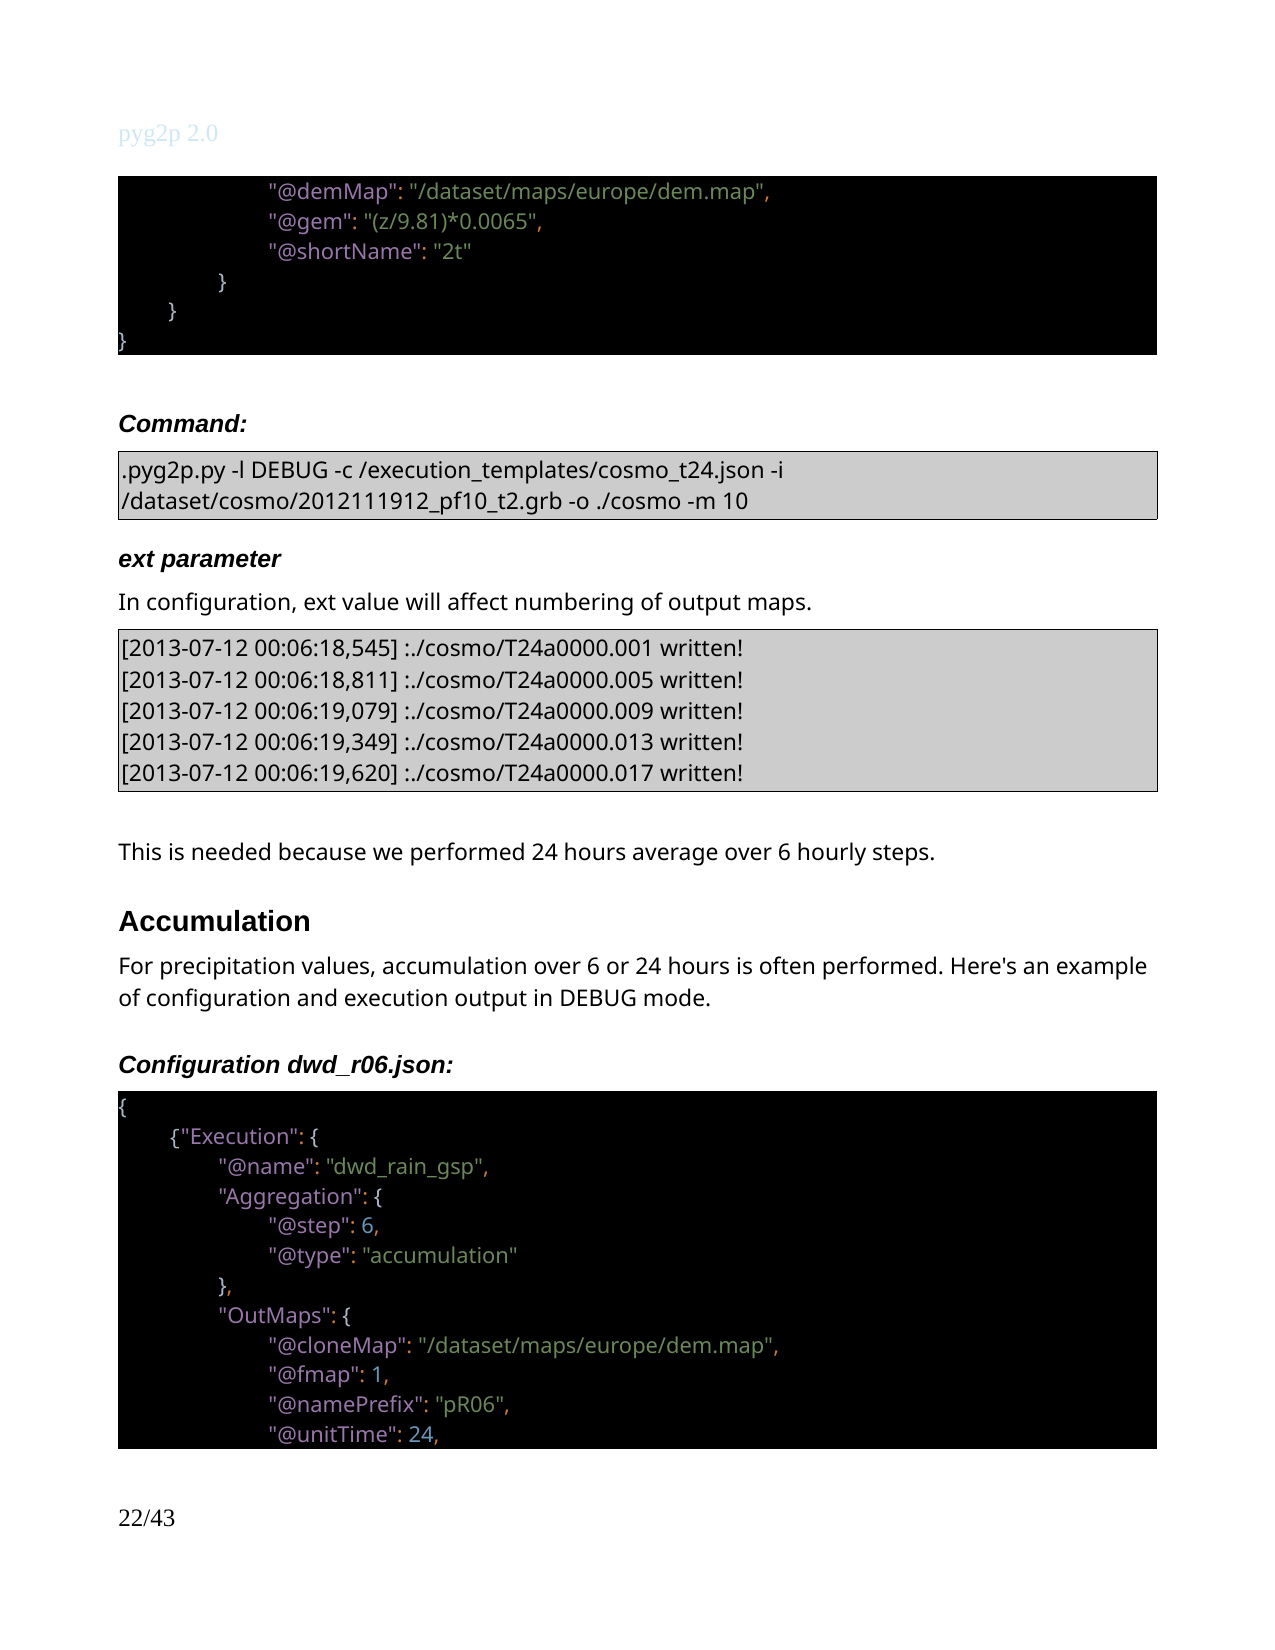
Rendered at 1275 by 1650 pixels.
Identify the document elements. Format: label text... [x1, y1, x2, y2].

text }, [118, 1270, 1157, 1300]
subtitle Accumulation [118, 904, 1157, 938]
text } [118, 325, 1157, 355]
text "@demMap": "/dataset/maps/europe/dem.map", [118, 176, 1157, 206]
text "@namePrefix": "pR06", [118, 1389, 1157, 1419]
text [2013-07-12 00:06:19,349] :./cosmo/T24a0000.013 written! [119, 723, 1157, 754]
subtitle Configuration dwd_r06.json: [118, 1050, 1157, 1079]
text "@shortName": "2t" [118, 236, 1157, 266]
text This is needed because we performed 24 hours average over 6 hourly steps. [118, 835, 1157, 867]
text "@name": "dwd_rain_gsp", [118, 1151, 1157, 1181]
text } [118, 296, 1157, 325]
text {"Execution": { [118, 1121, 1157, 1151]
text [2013-07-12 00:06:19,620] :./cosmo/T24a0000.017 written! [119, 754, 1157, 791]
text .pyg2p.py -l DEBUG -c /execution_templates/cosmo_t24.json -i /dataset/cosmo/2012111912_pf10_t2.grb -o ./cosmo -m 10 [119, 452, 1157, 519]
text "@unitTime": 24, [118, 1419, 1157, 1449]
text "@cloneMap": "/dataset/maps/europe/dem.map", [118, 1329, 1157, 1359]
text "Aggregation": { [118, 1181, 1157, 1210]
text "@gem": "(z/9.81)*0.0065", [118, 206, 1157, 236]
subtitle Command: [118, 409, 1157, 438]
text } [118, 266, 1157, 296]
text [2013-07-12 00:06:18,811] :./cosmo/T24a0000.005 written! [119, 660, 1157, 692]
text { [118, 1091, 1157, 1121]
text "@type": "accumulation" [118, 1240, 1157, 1270]
text [2013-07-12 00:06:18,545] :./cosmo/T24a0000.001 written! [119, 630, 1157, 660]
subtitle ext parameter [118, 544, 1157, 573]
text In configuration, ext value will affect numbering of output maps. [118, 585, 1157, 617]
text "@fmap": 1, [118, 1359, 1157, 1389]
text "OutMaps": { [118, 1300, 1157, 1329]
text "@step": 6, [118, 1210, 1157, 1240]
text [2013-07-12 00:06:19,079] :./cosmo/T24a0000.009 written! [119, 692, 1157, 723]
text For precipitation values, accumulation over 6 or 24 hours is often performed. Here's an example of configuration and execution output in DEBUG mode. [118, 950, 1157, 1013]
